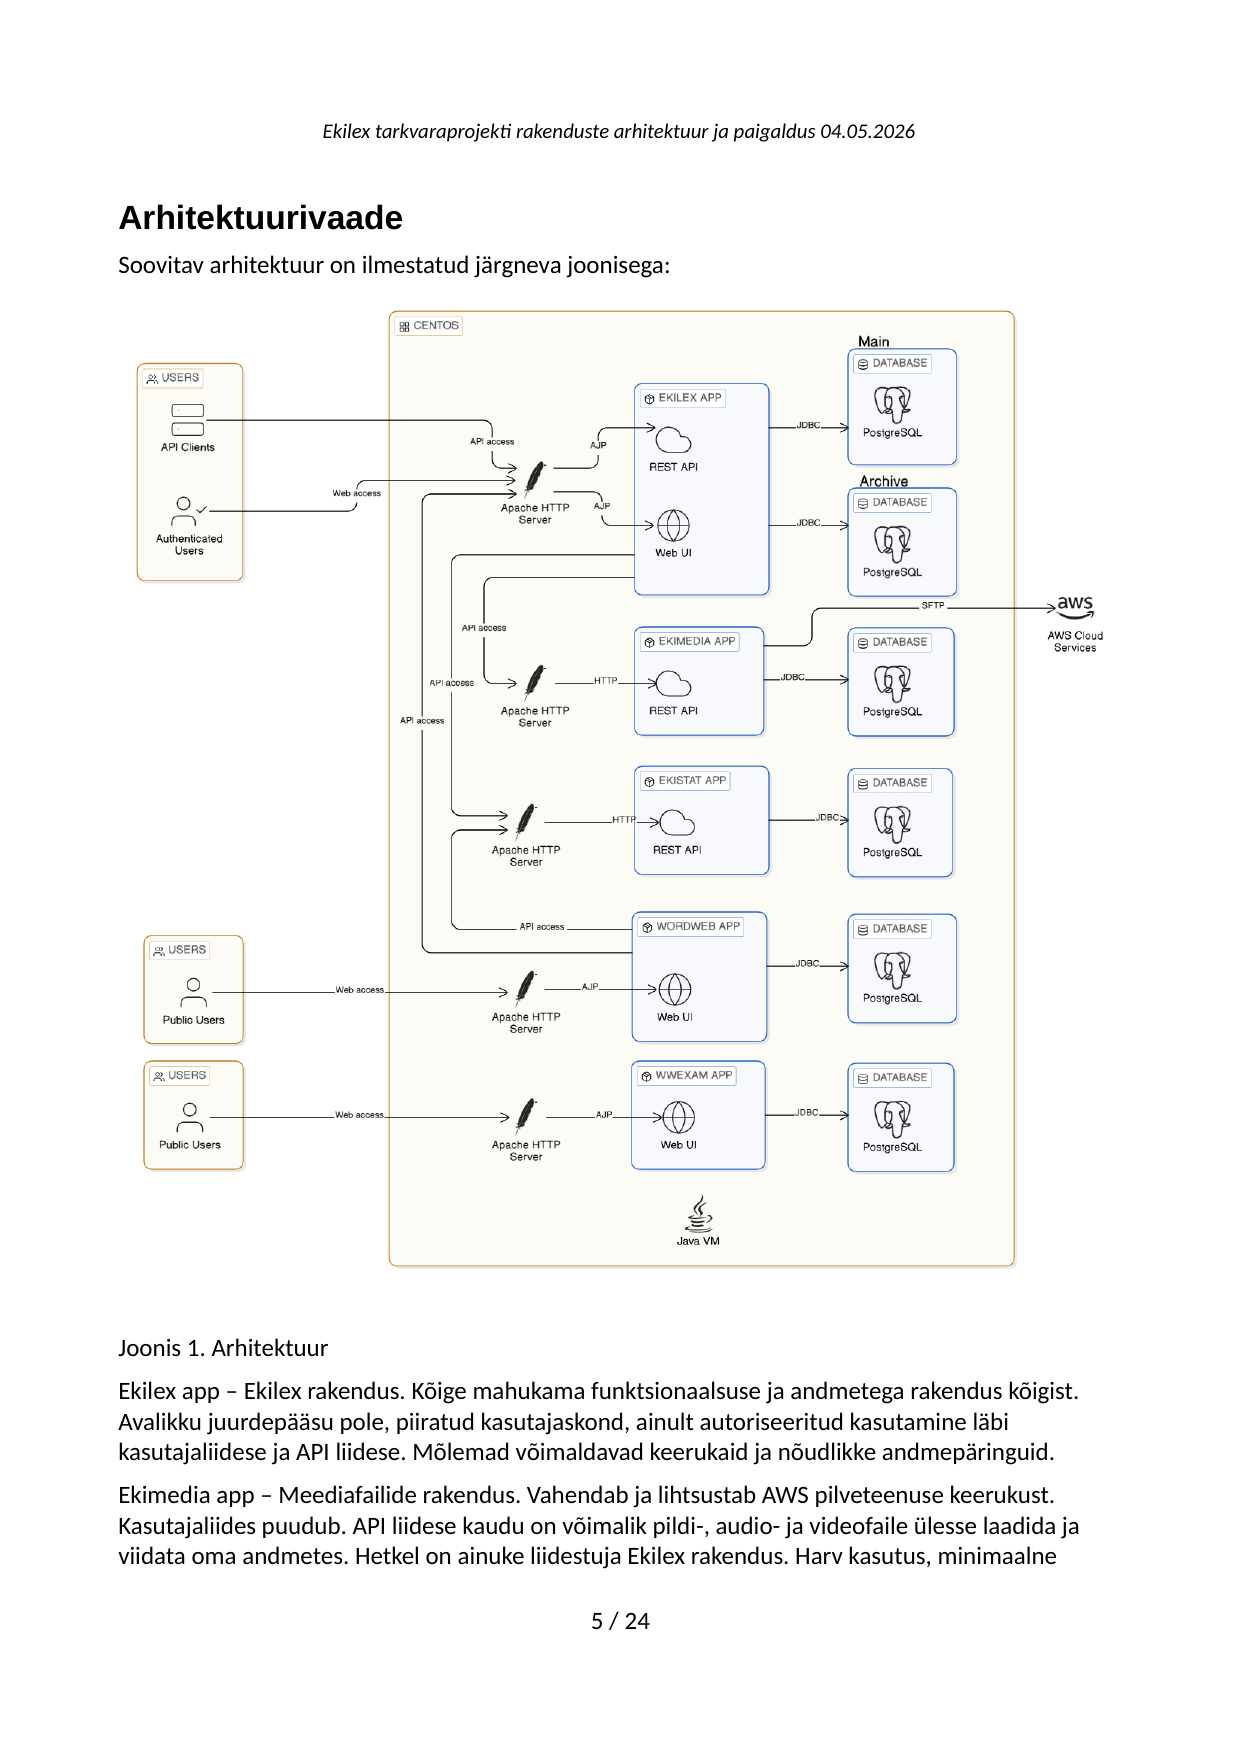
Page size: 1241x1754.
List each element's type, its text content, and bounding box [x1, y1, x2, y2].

picture [118, 292, 1123, 1290]
text Ekimedia app – Meediafailide rakendus. Vahendab ja lihtsustab AWS pilveteenuse keerukust. Kasutajaliides puudub. API liidese kaudu on võimalik pildi-, audio- ja videofaile ülesse laadida ja viidata oma andmetes. Hetkel on ainuke liidestuja Ekilex rakendus. Harv kasutus, minimaalne [118, 1479, 1122, 1571]
text Soovitav arhitektuur on ilmestatud järgneva joonisega: [118, 249, 1122, 280]
text Ekilex app – Ekilex rakendus. Kõige mahukama funktsionaalsuse ja andmetega rakendus kõigist. Avalikku juurdepääsu pole, piiratud kasutajaskond, ainult autoriseeritud kasutamine läbi kasutajaliidese ja API liidese. Mõlemad võimaldavad keerukaid ja nõudlikke andmepäringuid. [118, 1375, 1122, 1467]
text Joonis 1. Arhitektuur [118, 1332, 1122, 1363]
subtitle Arhitektuurivaade [118, 198, 1122, 237]
